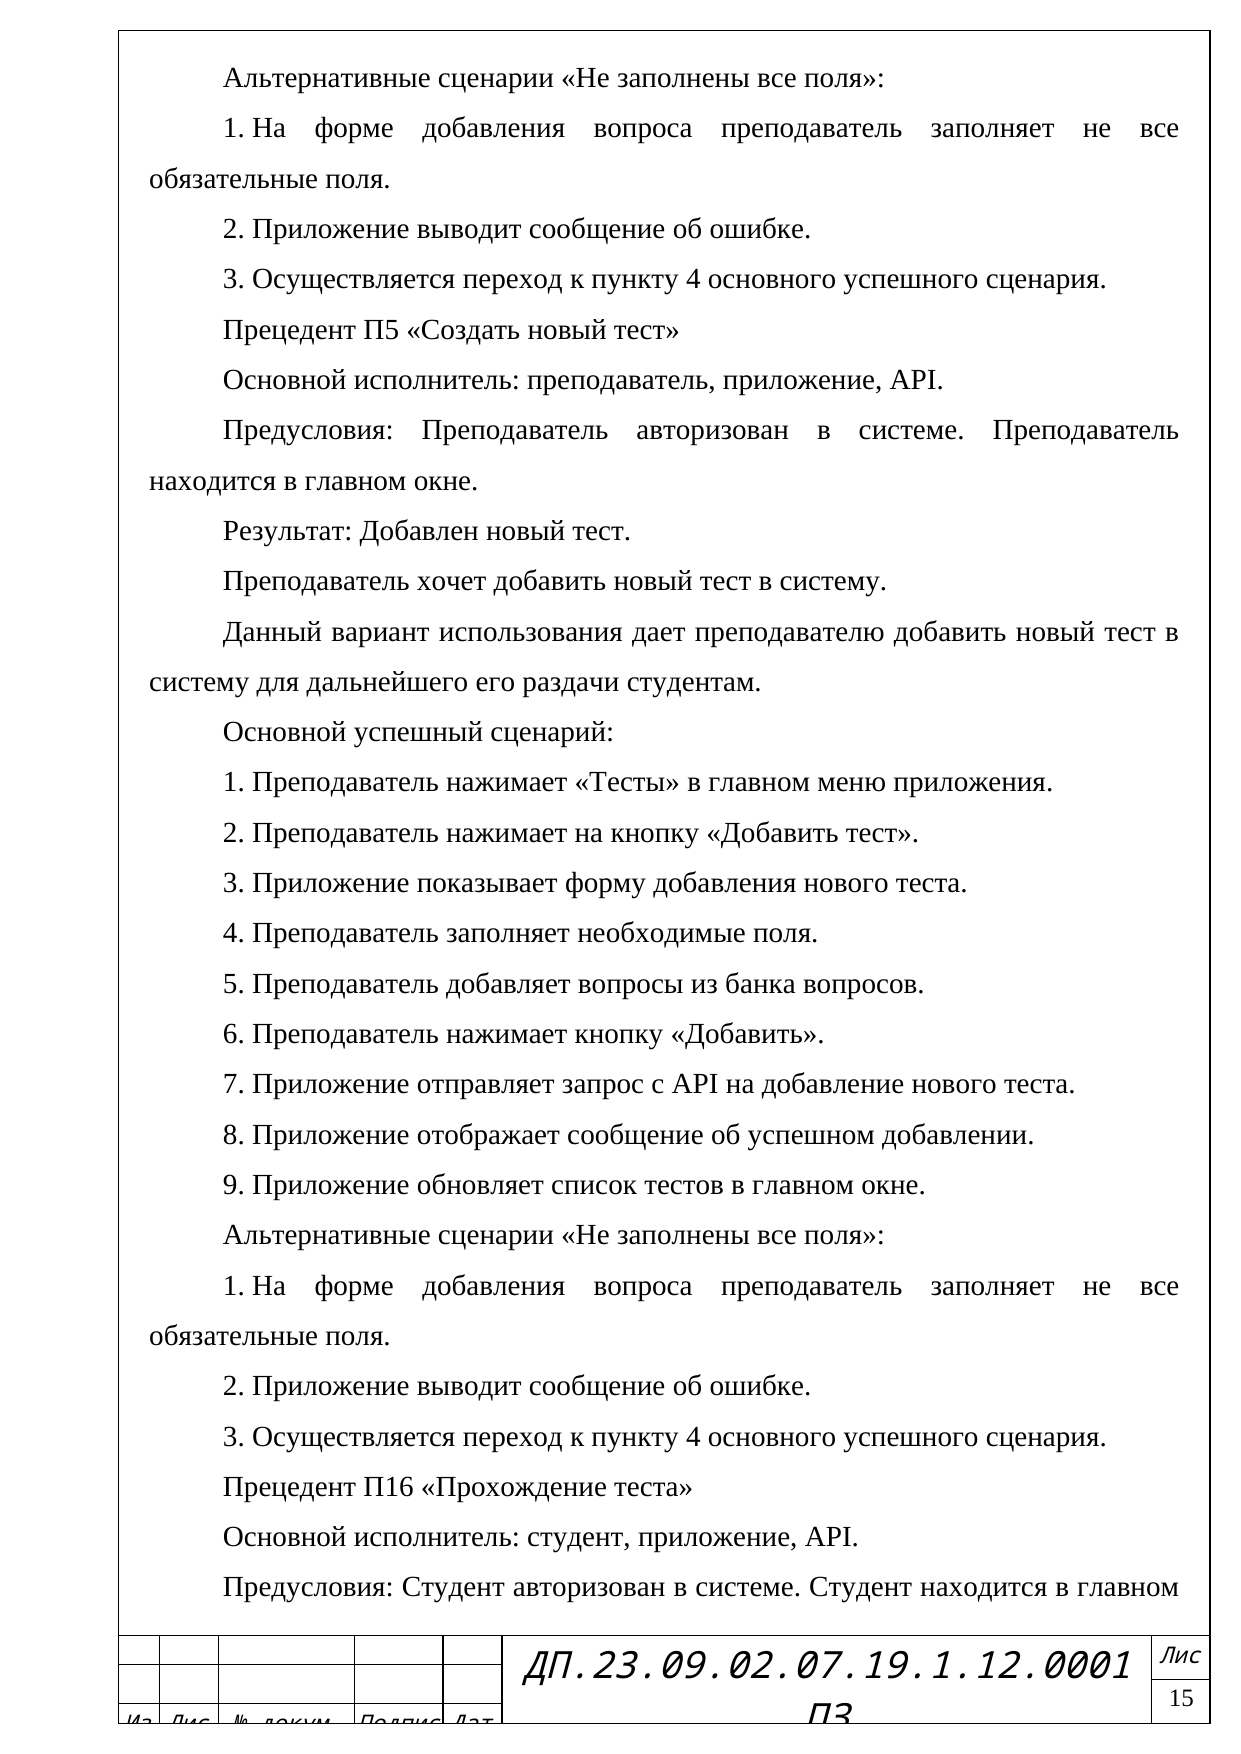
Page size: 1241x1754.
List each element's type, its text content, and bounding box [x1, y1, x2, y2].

text Альтернативные сценарии «Не заполнены все поля»: [149, 60, 1180, 94]
text Преподаватель хочет добавить новый тест в систему. [149, 563, 1180, 597]
list Приложение выводит сообщение об ошибке. [149, 1368, 1180, 1402]
list Преподаватель нажимает кнопку «Добавить». [149, 1016, 1180, 1050]
list Преподаватель нажимает на кнопку «Добавить тест». [149, 815, 1180, 848]
text Прецедент П5 «Создать новый тест» [149, 312, 1180, 345]
text Прецедент П16 «Прохождение теста» [149, 1469, 1180, 1502]
list Преподаватель добавляет вопросы из банка вопросов. [149, 966, 1180, 999]
list Приложение отображает сообщение об успешном добавлении. [149, 1117, 1180, 1150]
list На форме добавления вопроса преподаватель заполняет не все обязательные поля. [149, 1268, 1180, 1352]
text Предусловия: Студент авторизован в системе. Студент находится в главном [149, 1569, 1180, 1603]
list На форме добавления вопроса преподаватель заполняет не все обязательные поля. [149, 111, 1180, 194]
text Результат: Добавлен новый тест. [149, 513, 1180, 547]
text Альтернативные сценарии «Не заполнены все поля»: [149, 1217, 1180, 1251]
text Предусловия: Преподаватель авторизован в системе. Преподаватель находится в главном окне. [149, 412, 1180, 496]
text Данный вариант использования дает преподавателю добавить новый тест в систему для дальнейшего его раздачи студентам. [149, 614, 1180, 697]
list Осуществляется переход к пункту 4 основного успешного сценария. [149, 1419, 1180, 1452]
list Преподаватель нажимает «Тесты» в главном меню приложения. [149, 764, 1180, 798]
list Приложение отправляет запрос с API на добавление нового теста. [149, 1066, 1180, 1100]
list Приложение обновляет список тестов в главном окне. [149, 1167, 1180, 1201]
list Приложение выводит сообщение об ошибке. [149, 211, 1180, 245]
list Осуществляется переход к пункту 4 основного успешного сценария. [149, 261, 1180, 295]
list Приложение показывает форму добавления нового теста. [149, 865, 1180, 899]
text Основной успешный сценарий: [149, 714, 1180, 748]
list Преподаватель заполняет необходимые поля. [149, 916, 1180, 949]
text Основной исполнитель: студент, приложение, API. [149, 1519, 1180, 1553]
text Основной исполнитель: преподаватель, приложение, API. [149, 362, 1180, 396]
